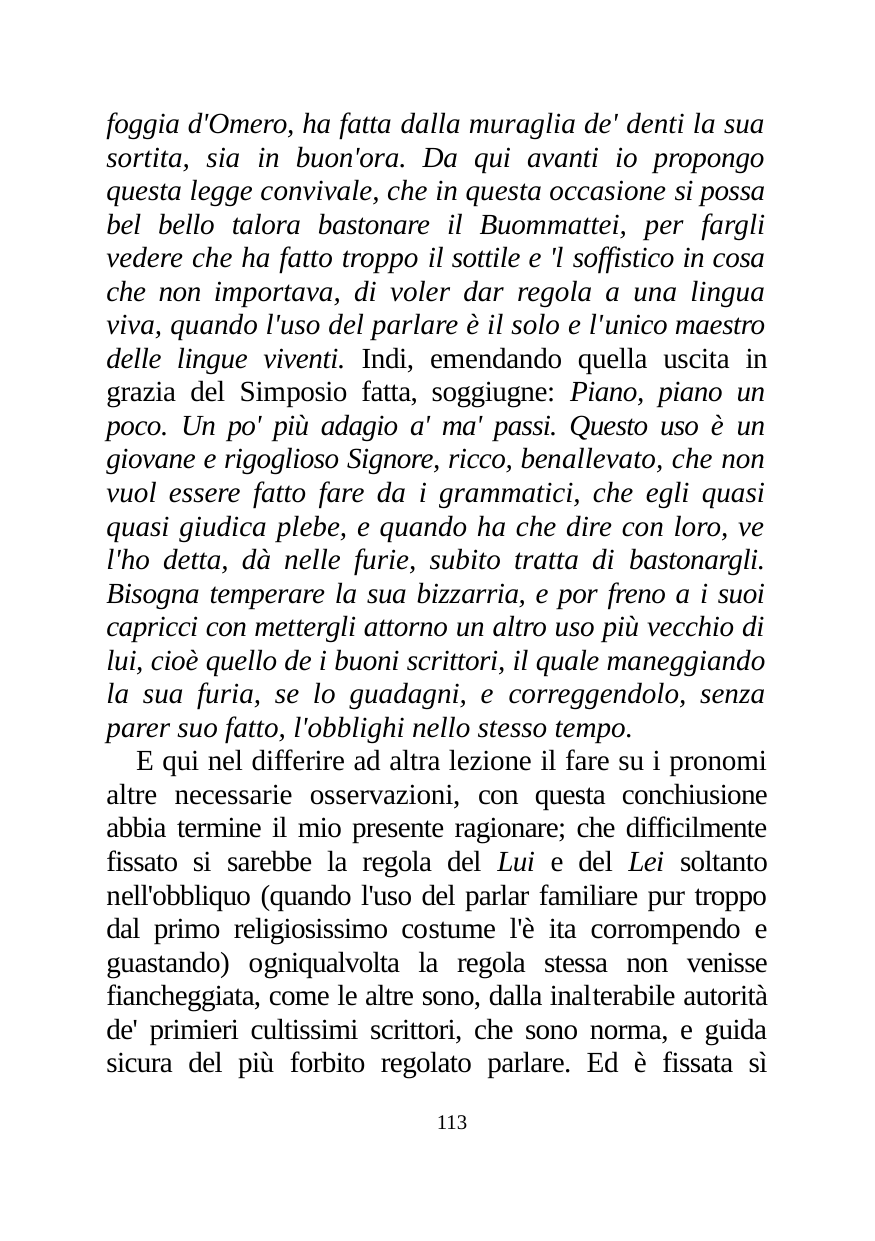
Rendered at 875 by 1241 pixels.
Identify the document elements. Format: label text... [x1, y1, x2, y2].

text foggia d'Omero, ha fatta dalla muraglia de' denti la sua sortita, sia in buon'ora. Da qui avanti io propongo questa legge convivale, che in questa occasione si possa bel bello talora bastonare il Buommattei, per fargli vedere che ha fatto troppo il sottile e 'l soffistico in cosa che non importava, di voler dar regola a una lingua viva, quando l'uso del parlare è il solo e l'unico maestro delle lingue viventi. Indi, emendando quella uscita in grazia del Simposio fatta, soggiugne: Piano, piano un poco. Un po' più adagio a' ma' passi. Questo uso è un giovane e rigoglioso Signore, ricco, benallevato, che non vuol essere fatto fare da i grammatici, che egli quasi quasi giudica plebe, e quando ha che dire con loro, ve l'ho detta, dà nelle furie, subito tratta di bastonargli. Bisogna temperare la sua bizzarria, e por freno a i suoi capricci con mettergli attorno un altro uso più vecchio di lui, cioè quello de i buoni scrittori, il quale maneggiando la sua furia, se lo guadagni, e correggendolo, senza parer suo fatto, l'obblighi nello stesso tempo. [106, 106, 768, 743]
text E qui nel differire ad altra lezione il fare su i pronomi altre necessarie osservazioni, con questa conchiusione abbia termine il mio presente ragionare; che difficilmente fissato si sarebbe la regola del Lui e del Lei soltanto nell'obbliquo (quando l'uso del parlar familiare pur troppo dal primo religiosissimo costume l'è ita corrompendo e guastando) ogniqualvolta la regola stessa non venisse fiancheggiata, come le altre sono, dalla inalterabile autorità de' primieri cultissimi scrittori, che sono norma, e guida sicura del più forbito regolato parlare. Ed è fissata sì [106, 743, 768, 1079]
